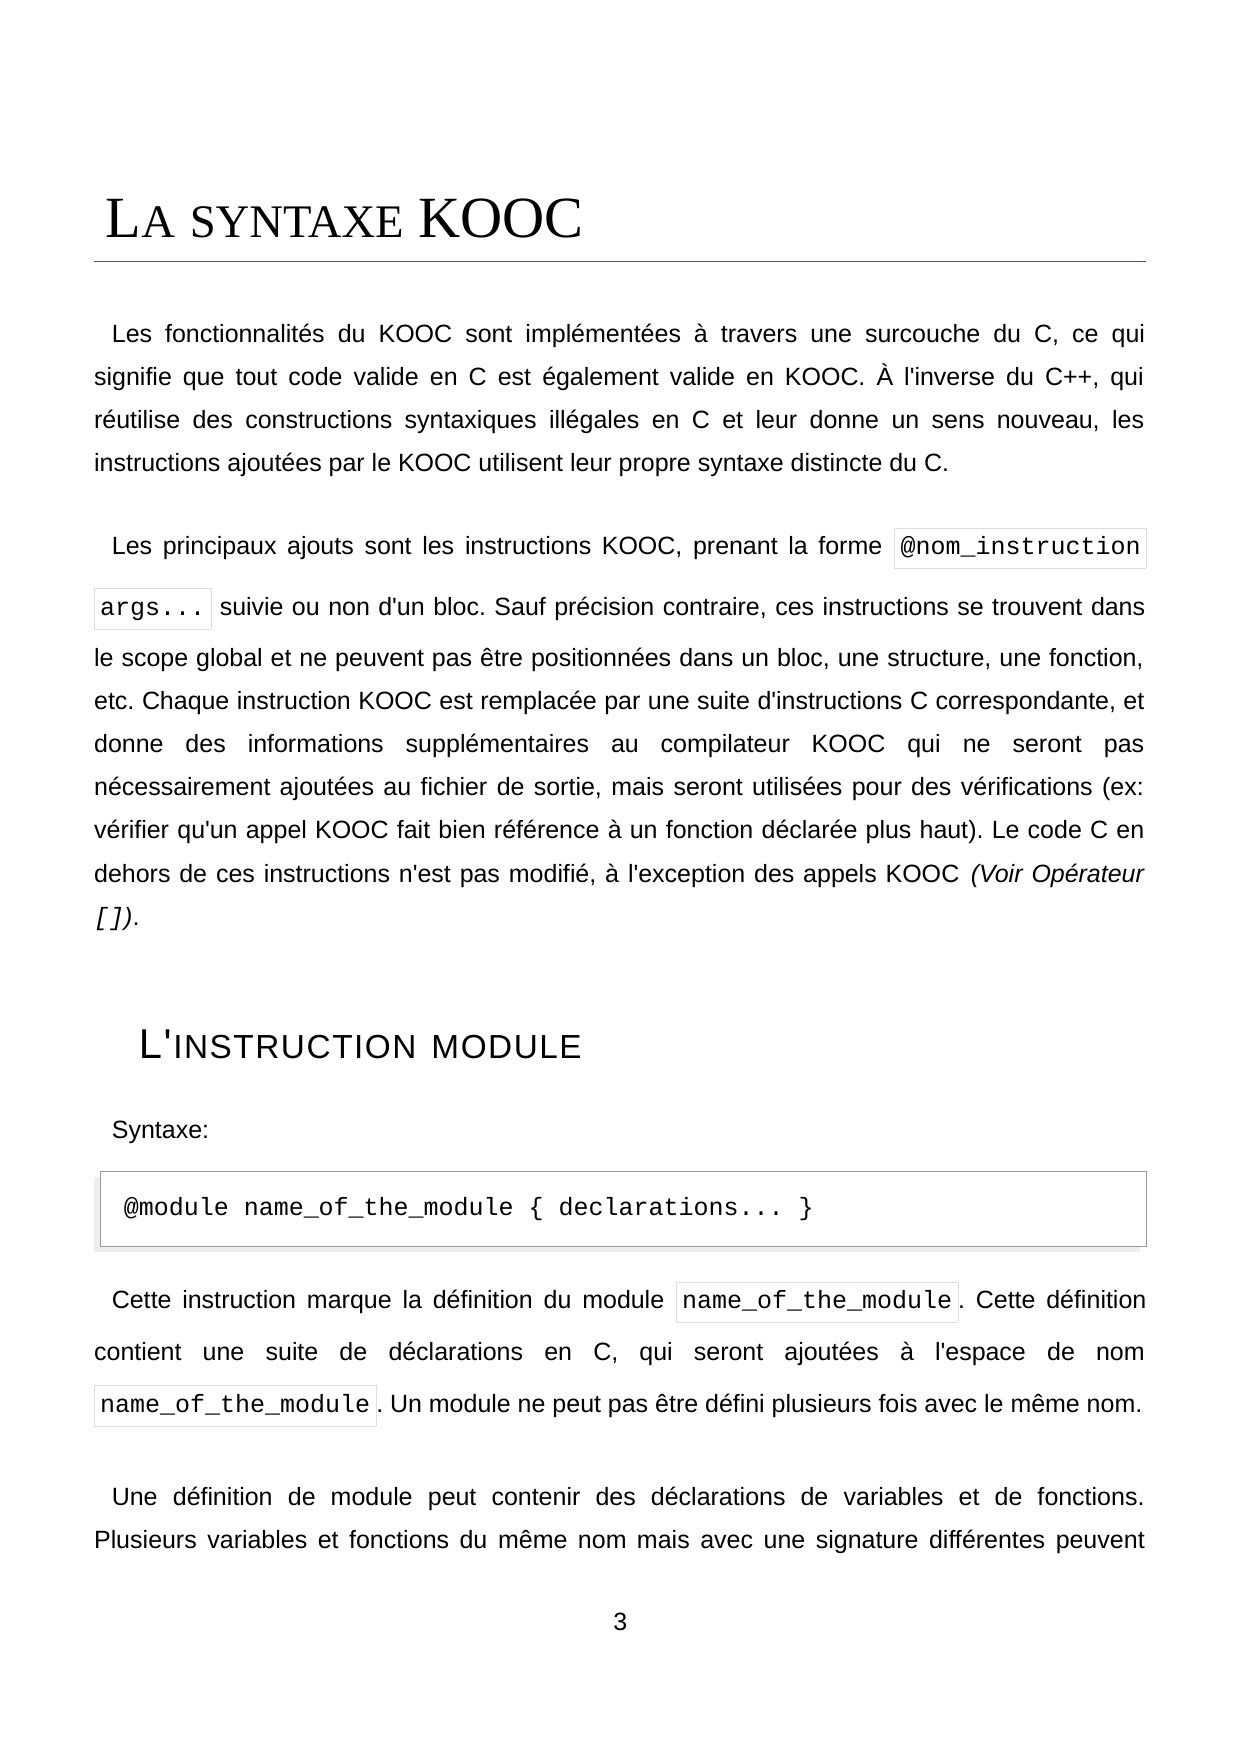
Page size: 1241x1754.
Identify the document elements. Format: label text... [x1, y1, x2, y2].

subtitle L'instruction module [139, 1019, 1146, 1067]
text @module name_of_the_module { declarations... } [101, 1172, 1146, 1246]
text Une définition de module peut contenir des déclarations de variables et de fonctions. Plusieurs variables et fonctions du même nom mais avec une signature différentes peuvent [94, 1482, 1146, 1554]
subtitle La syntaxe KOOC [94, 171, 1146, 261]
text Les principaux ajouts sont les instructions KOOC, prenant la forme @nom_instruction args... suivie ou non d'un bloc. Sauf précision contraire, ces instructions se trouvent dans le scope global et ne peuvent pas être positionnées dans un bloc, une structure, une fonction, etc. Chaque instruction KOOC est remplacée par une suite d'instructions C correspondante, et donne des informations supplémentaires au compilateur KOOC qui ne seront pas nécessairement ajoutées au fichier de sortie, mais seront utilisées pour des vérifications (ex: vérifier qu'un appel KOOC fait bien référence à un fonction déclarée plus haut). Le code C en dehors de ces instructions n'est pas modifié, à l'exception des appels KOOC (Voir Opérateur []). [94, 528, 1146, 933]
text Cette instruction marque la définition du module name_of_the_module. Cette définition contient une suite de déclarations en C, qui seront ajoutées à l'espace de nom name_of_the_module. Un module ne peut pas être défini plusieurs fois avec le même nom. [94, 1282, 1146, 1426]
text Les fonctionnalités du KOOC sont implémentées à travers une surcouche du C, ce qui signifie que tout code valide en C est également valide en KOOC. À l'inverse du C++, qui réutilise des constructions syntaxiques illégales en C et leur donne un sens nouveau, les instructions ajoutées par le KOOC utilisent leur propre syntaxe distincte du C. [94, 319, 1146, 477]
text Syntaxe: [94, 1115, 1146, 1144]
